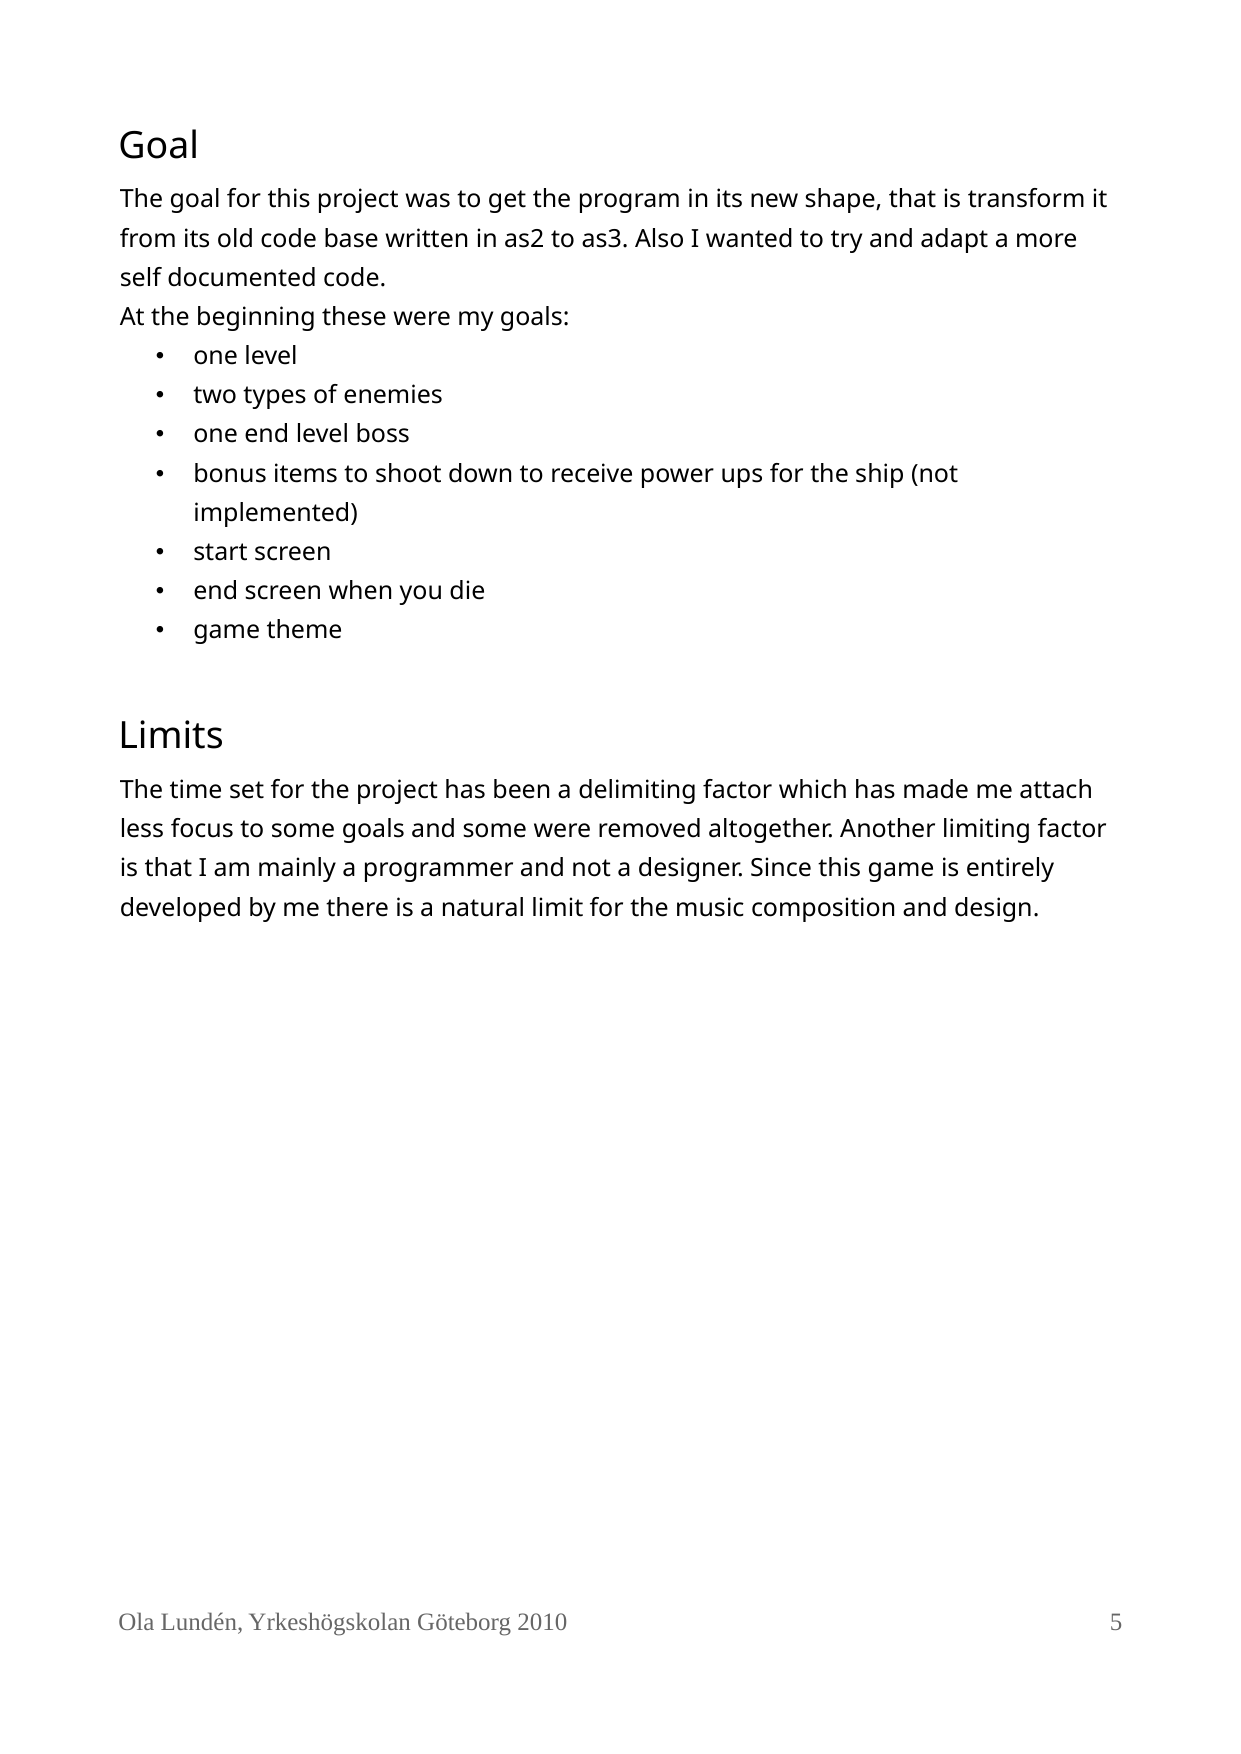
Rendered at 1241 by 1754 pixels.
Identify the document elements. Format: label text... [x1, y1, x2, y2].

list two types of enemies [156, 377, 1122, 411]
list game theme [156, 612, 1122, 646]
text Limits [118, 709, 1122, 760]
list one end level boss [156, 416, 1122, 450]
list bonus items to shoot down to receive power ups for the ship (not implemented) [156, 455, 1122, 528]
list start screen [156, 534, 1122, 568]
list one level [156, 338, 1122, 372]
text At the beginning these were my goals: [119, 299, 1122, 333]
text The time set for the project has been a delimiting factor which has made me attach less focus to some goals and some were removed altogether. Another limiting factor is that I am mainly a programmer and not a designer. Since this game is entirely developed by me there is a natural limit for the music composition and design. [119, 772, 1122, 923]
list end screen when you die [156, 573, 1122, 607]
text Goal [118, 118, 1122, 169]
text The goal for this project was to get the program in its new shape, that is transform it from its old code base written in as2 to as3. Also I wanted to try and adapt a more self documented code. [119, 181, 1122, 293]
